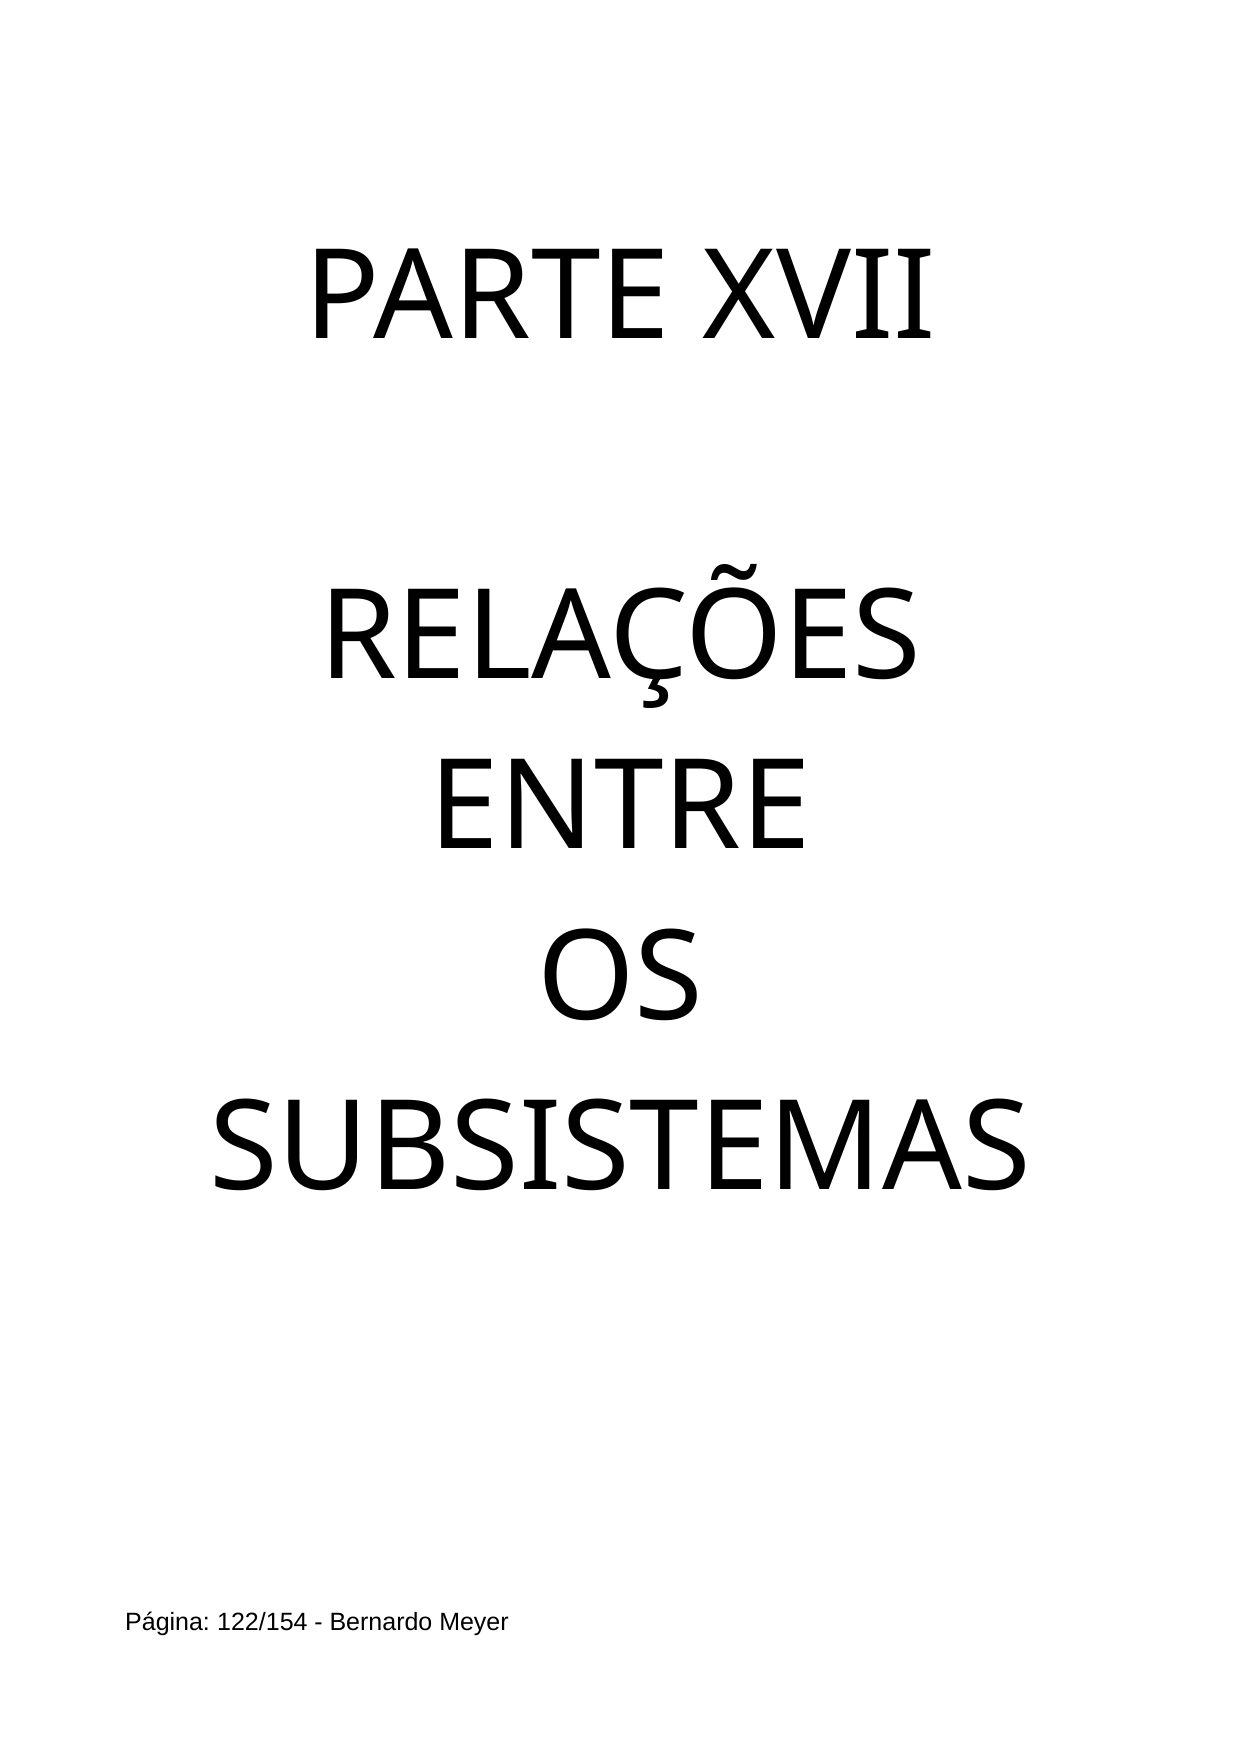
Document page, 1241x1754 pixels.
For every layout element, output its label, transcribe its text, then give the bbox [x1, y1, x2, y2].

text ENTRE [118, 715, 1122, 886]
text OS [118, 886, 1122, 1056]
text PARTE XVII RELAÇÕES [118, 204, 1122, 715]
text SUBSISTEMAS [118, 1056, 1122, 1226]
